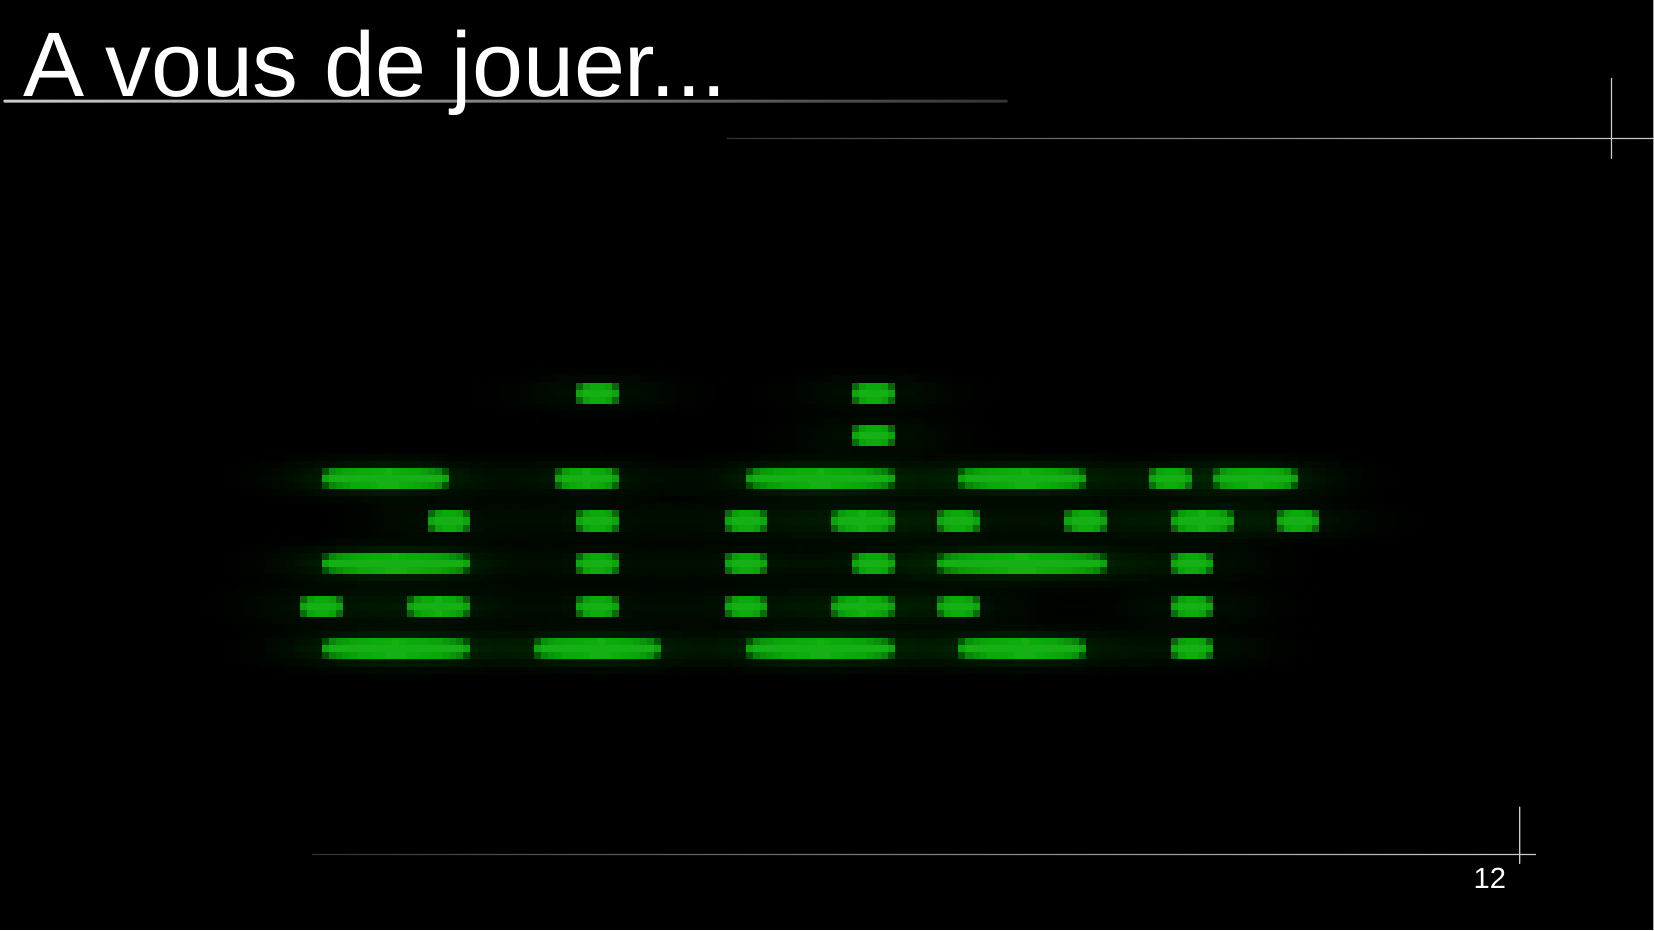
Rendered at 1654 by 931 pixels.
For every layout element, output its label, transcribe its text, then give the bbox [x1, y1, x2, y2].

picture [124, 312, 1539, 738]
title A vous de jouer... [23, 11, 1589, 119]
